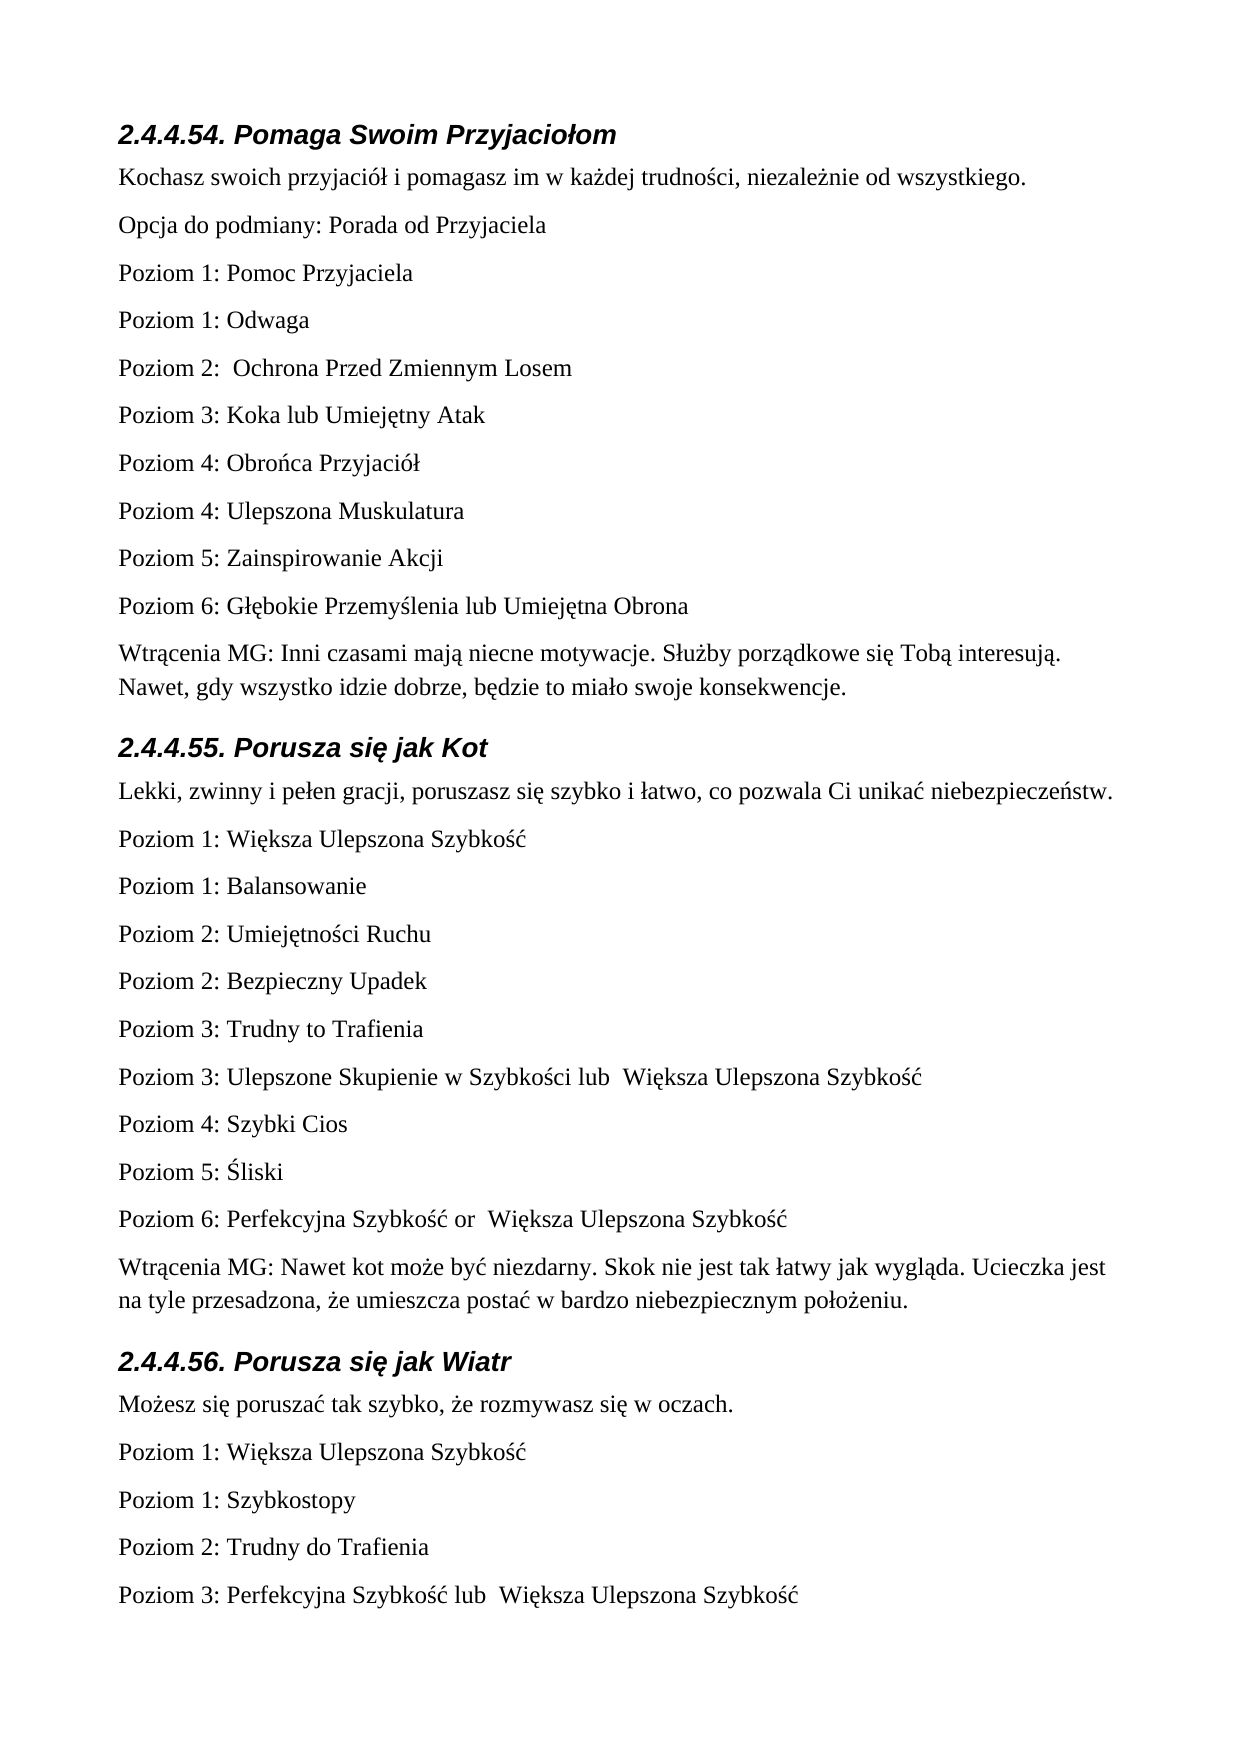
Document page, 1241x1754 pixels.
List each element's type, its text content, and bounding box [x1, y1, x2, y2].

text Poziom 4: Obrońca Przyjaciół [118, 448, 1122, 477]
text Poziom 1: Większa Ulepszona Szybkość [118, 824, 1122, 852]
text Poziom 4: Szybki Cios [118, 1109, 1122, 1138]
text Poziom 1: Balansowanie [118, 871, 1122, 900]
text Poziom 1: Pomoc Przyjaciela [118, 258, 1122, 286]
text Poziom 1: Odwaga [118, 305, 1122, 334]
text Poziom 2: Bezpieczny Upadek [118, 966, 1122, 995]
text Możesz się poruszać tak szybko, że rozmywasz się w oczach. [118, 1389, 1122, 1418]
text Poziom 2: Trudny do Trafienia [118, 1532, 1122, 1561]
text Poziom 6: Głębokie Przemyślenia lub Umiejętna Obrona [118, 591, 1122, 620]
text Kochasz swoich przyjaciół i pomagasz im w każdej trudności, niezależnie od wszystkiego. [118, 162, 1122, 191]
text Poziom 3: Trudny to Trafienia [118, 1014, 1122, 1043]
text Opcja do podmiany: Porada od Przyjaciela [118, 210, 1122, 239]
text Poziom 3: Koka lub Umiejętny Atak [118, 401, 1122, 429]
text Poziom 3: Perfekcyjna Szybkość lub Większa Ulepszona Szybkość [118, 1580, 1122, 1609]
text Wtrącenia MG: Nawet kot może być niezdarny. Skok nie jest tak łatwy jak wygląda. Ucieczka jest na tyle przesadzona, że umieszcza postać w bardzo niebezpiecznym położeniu. [118, 1252, 1122, 1314]
text Poziom 3: Ulepszone Skupienie w Szybkości lub Większa Ulepszona Szybkość [118, 1062, 1122, 1090]
subtitle 2.4.4.55. Porusza się jak Kot [118, 732, 1122, 763]
text Poziom 1: Większa Ulepszona Szybkość [118, 1437, 1122, 1466]
text Poziom 1: Szybkostopy [118, 1485, 1122, 1513]
text Poziom 2: Umiejętności Ruchu [118, 919, 1122, 948]
text Poziom 5: Śliski [118, 1157, 1122, 1186]
text Wtrącenia MG: Inni czasami mają niecne motywacje. Służby porządkowe się Tobą interesują. Nawet, gdy wszystko idzie dobrze, będzie to miało swoje konsekwencje. [118, 638, 1122, 700]
text Poziom 5: Zainspirowanie Akcji [118, 543, 1122, 572]
subtitle 2.4.4.54. Pomaga Swoim Przyjaciołom [118, 118, 1122, 150]
text Lekki, zwinny i pełen gracji, poruszasz się szybko i łatwo, co pozwala Ci unikać niebezpieczeństw. [118, 776, 1122, 805]
subtitle 2.4.4.56. Porusza się jak Wiatr [118, 1345, 1122, 1377]
text Poziom 6: Perfekcyjna Szybkość or Większa Ulepszona Szybkość [118, 1204, 1122, 1233]
text Poziom 4: Ulepszona Muskulatura [118, 496, 1122, 524]
text Poziom 2: Ochrona Przed Zmiennym Losem [118, 353, 1122, 382]
